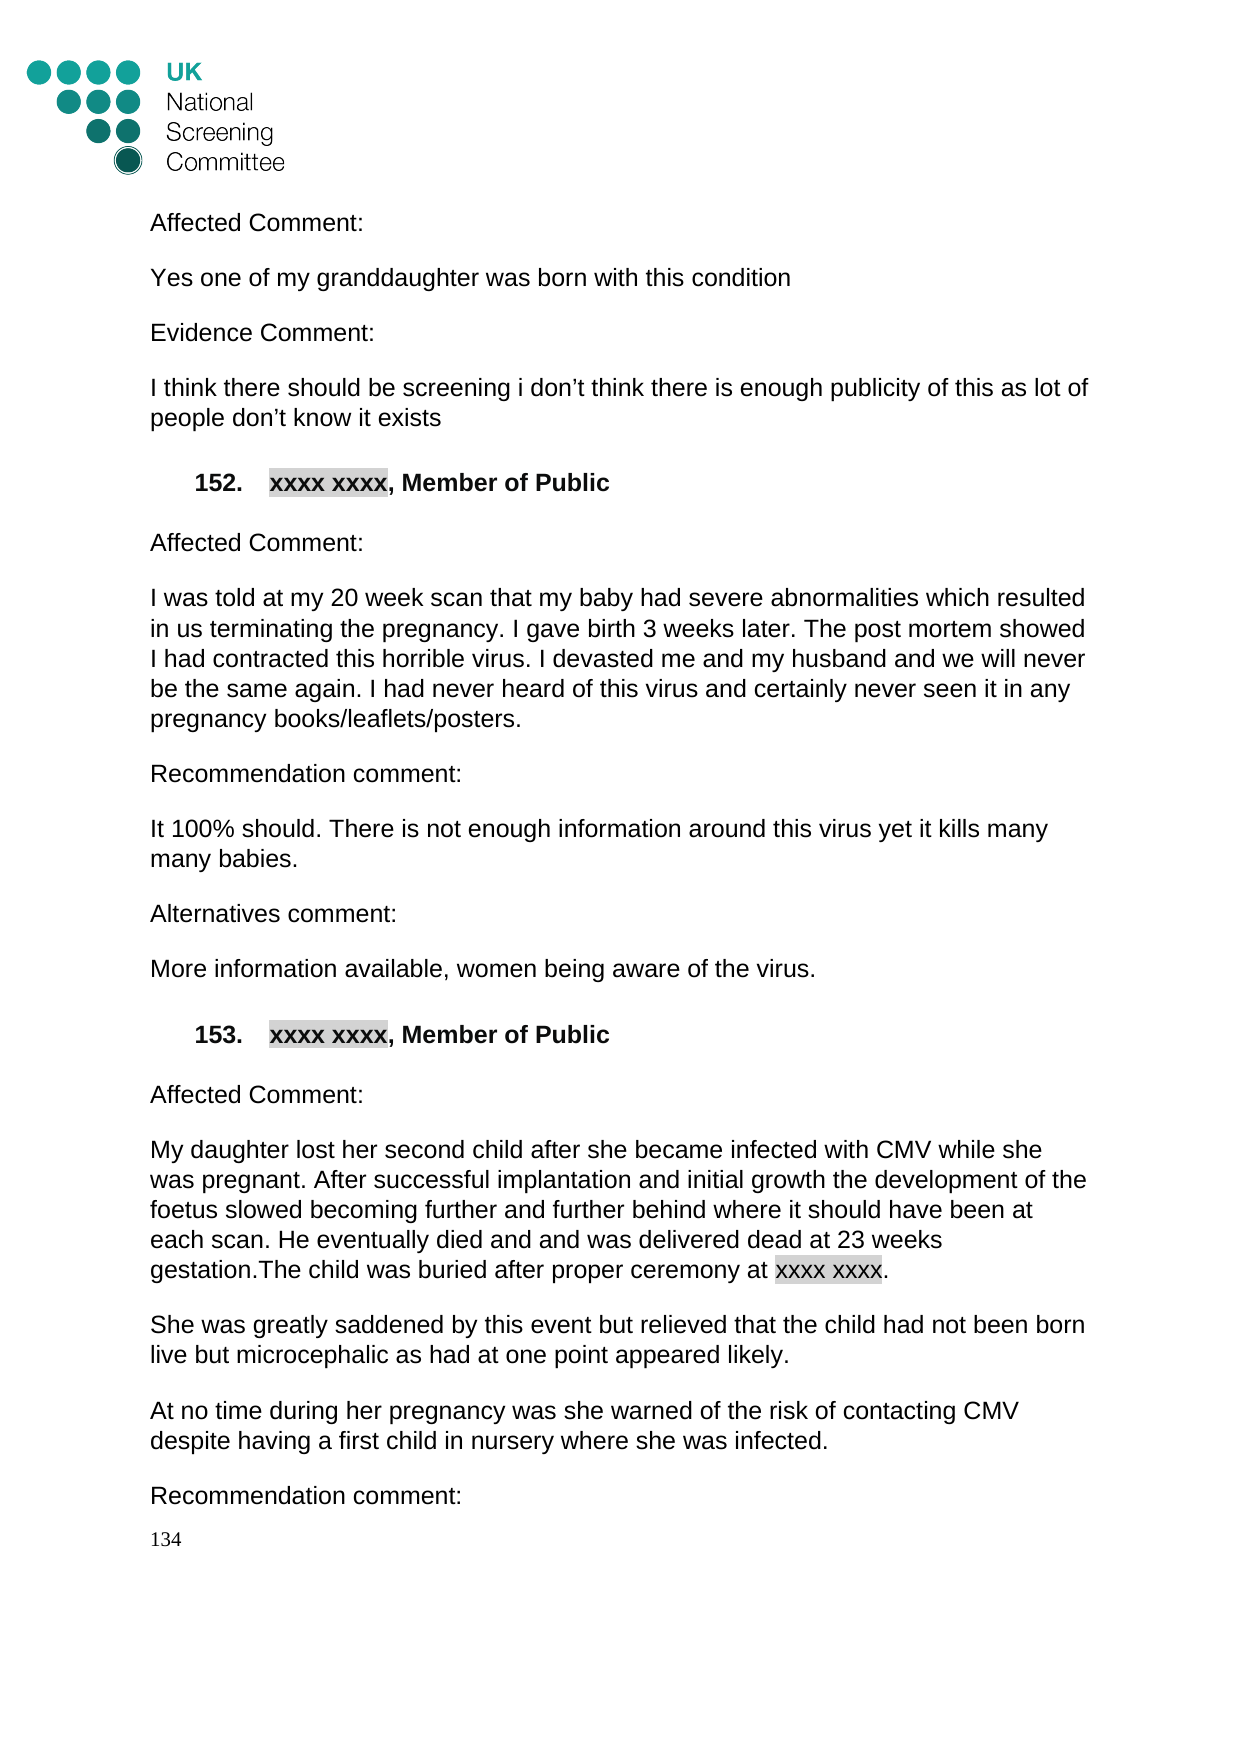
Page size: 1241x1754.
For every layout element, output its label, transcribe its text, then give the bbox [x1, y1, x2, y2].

text My daughter lost her second child after she became infected with CMV while she was pregnant. After successful implantation and initial growth the development of the foetus slowed becoming further and further behind where it should have been at each scan. He eventually died and and was delivered dead at 23 weeks gestation.The child was buried after proper ceremony at xxxx xxxx. [150, 1135, 1090, 1284]
text I think there should be screening i don’t think there is enough publicity of this as lot of people don’t know it exists [150, 373, 1090, 432]
list xxxx xxxx, Member of Public [194, 458, 1090, 497]
text Yes one of my granddaughter was born with this condition [150, 263, 1090, 291]
list xxxx xxxx, Member of Public [194, 1009, 1090, 1048]
text I was told at my 20 week scan that my baby had severe abnormalities which resulted in us terminating the pregnancy. I gave birth 3 weeks later. The post mortem showed I had contracted this horrible virus. I devasted me and my husband and we will never be the same again. I had never heard of this virus and certainly never seen it in any pregnancy books/leaflets/posters. [150, 583, 1090, 733]
text It 100% should. There is not enough information around this virus yet it kills many many babies. [150, 814, 1090, 873]
text Recommendation comment: [150, 759, 1090, 788]
text She was greatly saddened by this event but relieved that the child had not been born live but microcephalic as had at one point appeared likely. [150, 1310, 1090, 1369]
text Alternatives comment: [150, 899, 1090, 928]
text More information available, women being aware of the virus. [150, 954, 1090, 983]
text Affected Comment: [150, 207, 1090, 236]
text Affected Comment: [150, 1080, 1090, 1108]
text Recommendation comment: [150, 1481, 1090, 1509]
text Evidence Comment: [150, 318, 1090, 346]
text Affected Comment: [150, 528, 1090, 557]
text At no time during her pregnancy was she warned of the risk of contacting CMV despite having a first child in nursery where she was infected. [150, 1396, 1090, 1454]
